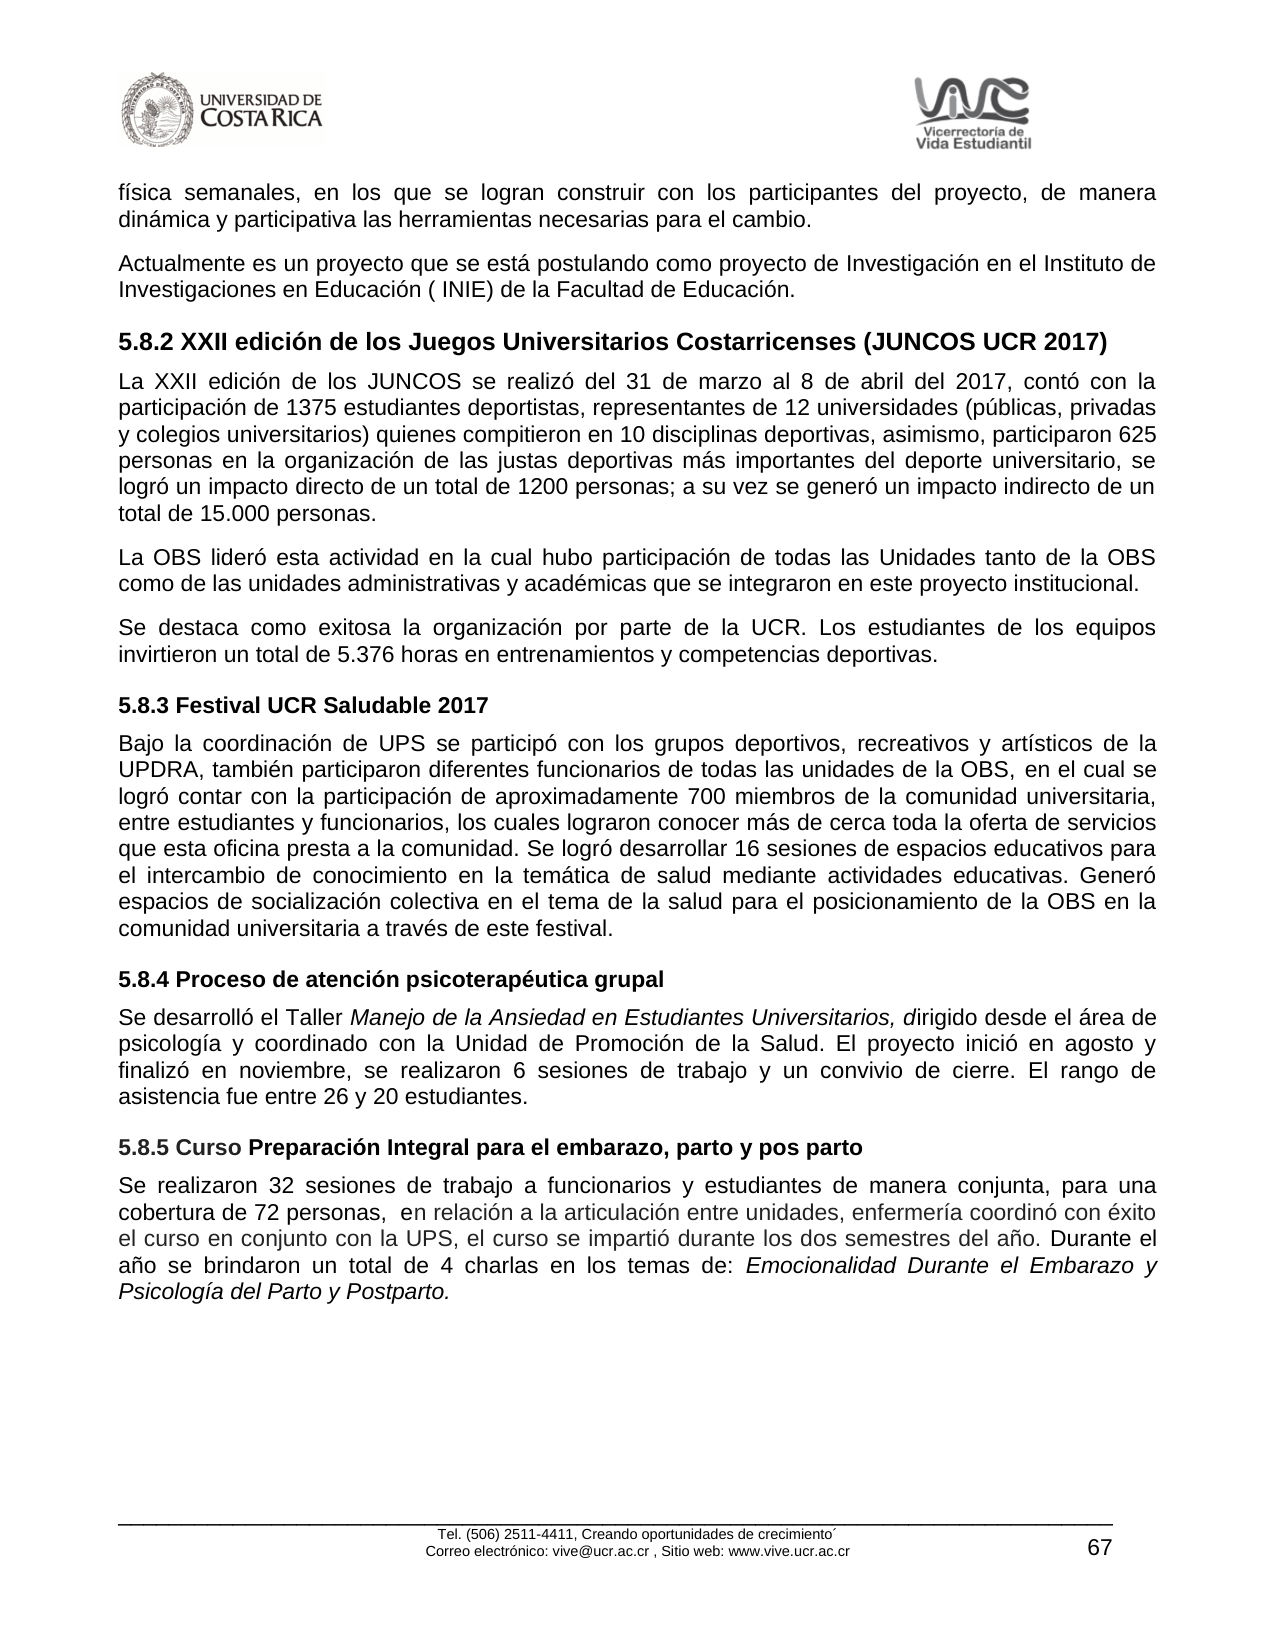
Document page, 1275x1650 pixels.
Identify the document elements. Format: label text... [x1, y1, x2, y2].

text La XXII edición de los JUNCOS se realizó del 31 de marzo al 8 de abril del 2017, contó con la participación de 1375 estudiantes deportistas, representantes de 12 universidades (públicas, privadas y colegios universitarios) quienes compitieron en 10 disciplinas deportivas, asimismo, participaron 625 personas en la organización de las justas deportivas más importantes del deporte universitario, se logró un impacto directo de un total de 1200 personas; a su vez se generó un impacto indirecto de un total de 15.000 personas. [118, 368, 1157, 526]
text Se destaca como exitosa la organización por parte de la UCR. Los estudiantes de los equipos invirtieron un total de 5.376 horas en entrenamientos y competencias deportivas. [118, 614, 1157, 667]
subtitle 5.8.4 Proceso de atención psicoterapéutica grupal [118, 966, 1157, 992]
text Actualmente es un proyecto que se está postulando como proyecto de Investigación en el Instituto de Investigaciones en Educación ( INIE) de la Facultad de Educación. [118, 250, 1157, 302]
text Bajo la coordinación de UPS se participó con los grupos deportivos, recreativos y artísticos de la UPDRA, también participaron diferentes funcionarios de todas las unidades de la OBS, en el cual se logró contar con la participación de aproximadamente 700 miembros de la comunidad universitaria, entre estudiantes y funcionarios, los cuales lograron conocer más de cerca toda la oferta de servicios que esta oficina presta a la comunidad. Se logró desarrollar 16 sesiones de espacios educativos para el intercambio de conocimiento en la temática de salud mediante actividades educativas. Generó espacios de socialización colectiva en el tema de la salud para el posicionamiento de la OBS en la comunidad universitaria a través de este festival. [118, 730, 1157, 941]
text La OBS lideró esta actividad en la cual hubo participación de todas las Unidades tanto de la OBS como de las unidades administrativas y académicas que se integraron en este proyecto institucional. [118, 544, 1157, 596]
subtitle 5.8.2 XXII edición de los Juegos Universitarios Costarricenses (JUNCOS UCR 2017) [118, 327, 1157, 356]
text física semanales, en los que se logran construir con los participantes del proyecto, de manera dinámica y participativa las herramientas necesarias para el cambio. [118, 179, 1157, 232]
subtitle 5.8.5 Curso Preparación Integral para el embarazo, parto y pos parto [118, 1134, 1157, 1161]
subtitle 5.8.3 Festival UCR Saludable 2017 [118, 692, 1157, 718]
text Se realizaron 32 sesiones de trabajo a funcionarios y estudiantes de manera conjunta, para una cobertura de 72 personas, en relación a la articulación entre unidades, enfermería coordinó con éxito el curso en conjunto con la UPS, el curso se impartió durante los dos semestres del año. Durante el año se brindaron un total de 4 charlas en los temas de: Emocionalidad Durante el Embarazo y Psicología del Parto y Postparto. [118, 1172, 1157, 1304]
list Se desarrolló el Taller Manejo de la Ansiedad en Estudiantes Universitarios, dirigido desde el área de psicología y coordinado con la Unidad de Promoción de la Salud. El proyecto inició en agosto y finalizó en noviembre, se realizaron 6 sesiones de trabajo y un convivio de cierre. El rango de asistencia fue entre 26 y 20 estudiantes. [118, 1004, 1157, 1109]
